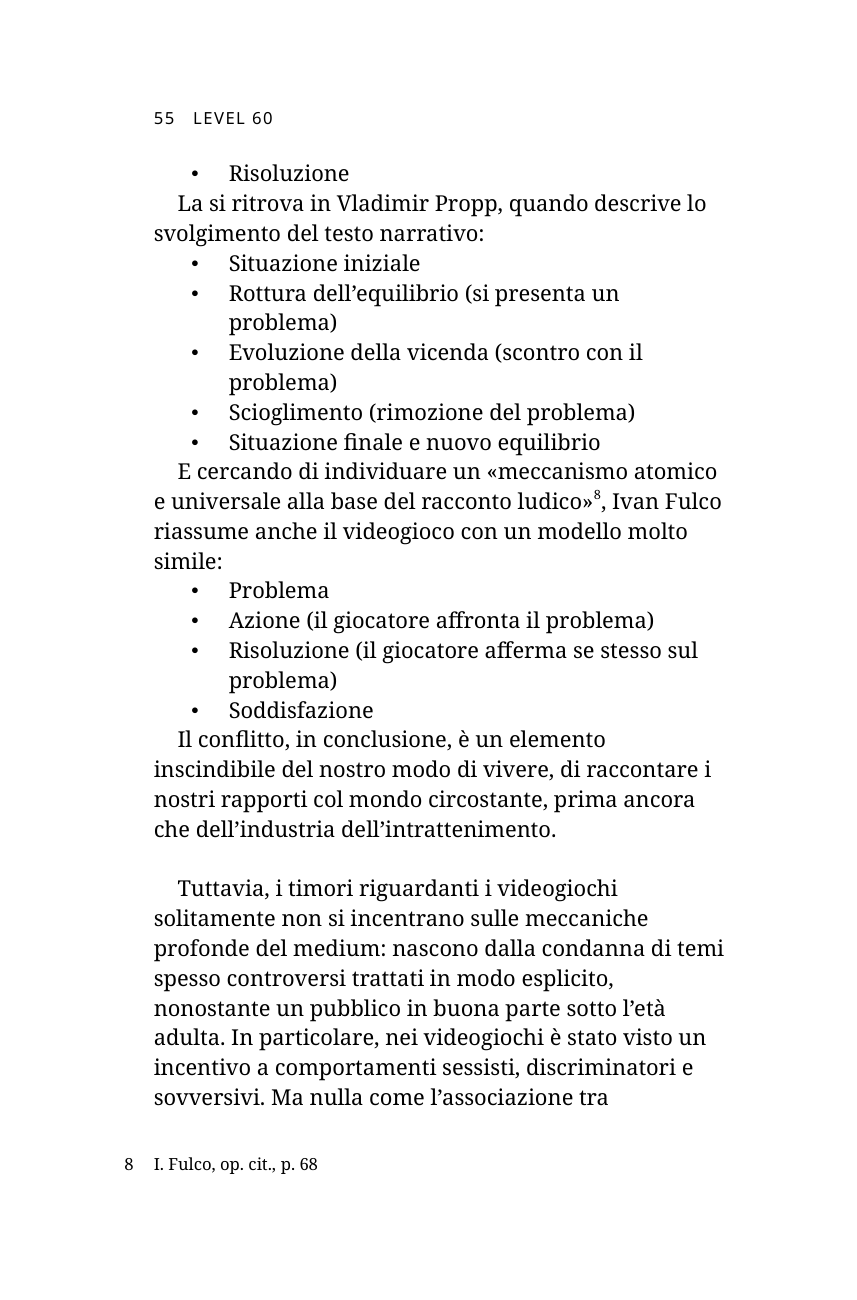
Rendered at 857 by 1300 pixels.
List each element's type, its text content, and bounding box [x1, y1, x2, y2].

list Situazione iniziale [191, 248, 732, 278]
list Azione (il giocatore affronta il problema) [191, 605, 732, 635]
list Situazione finale e nuovo equilibrio [191, 427, 732, 456]
text I. Fulco, op. cit., p. 68 [124, 1152, 732, 1175]
list Problema [191, 576, 732, 605]
list Scioglimento (rimozione del problema) [191, 397, 732, 427]
text La si ritrova in Vladimir Propp, quando descrive lo svolgimento del testo narrativo: [153, 188, 732, 248]
list Evoluzione della vicenda (scontro con il problema) [191, 337, 732, 397]
list Risoluzione (il giocatore afferma se stesso sul problema) [191, 635, 732, 695]
text E cercando di individuare un «meccanismo atomico e universale alla base del racconto ludico», Ivan Fulco riassume anche il videogioco con un modello molto simile: [153, 456, 732, 576]
list Soddisfazione [191, 695, 732, 724]
list Rottura dell’equilibrio (si presenta un problema) [191, 278, 732, 337]
text Il conflitto, in conclusione, è un elemento inscindibile del nostro modo di vivere, di raccontare i nostri rapporti col mondo circostante, prima ancora che dell’industria dell’intrattenimento. [153, 724, 732, 844]
list Risoluzione [191, 158, 732, 188]
text Tuttavia, i timori riguardanti i videogiochi solitamente non si incentrano sulle meccaniche profonde del medium: nascono dalla condanna di temi spesso controversi trattati in modo esplicito, nonostante un pubblico in buona parte sotto l’età adulta. In particolare, nei videogiochi è stato visto un incentivo a comportamenti sessisti, discriminatori e sovversivi. Ma nulla come l’associazione tra [153, 873, 732, 1112]
